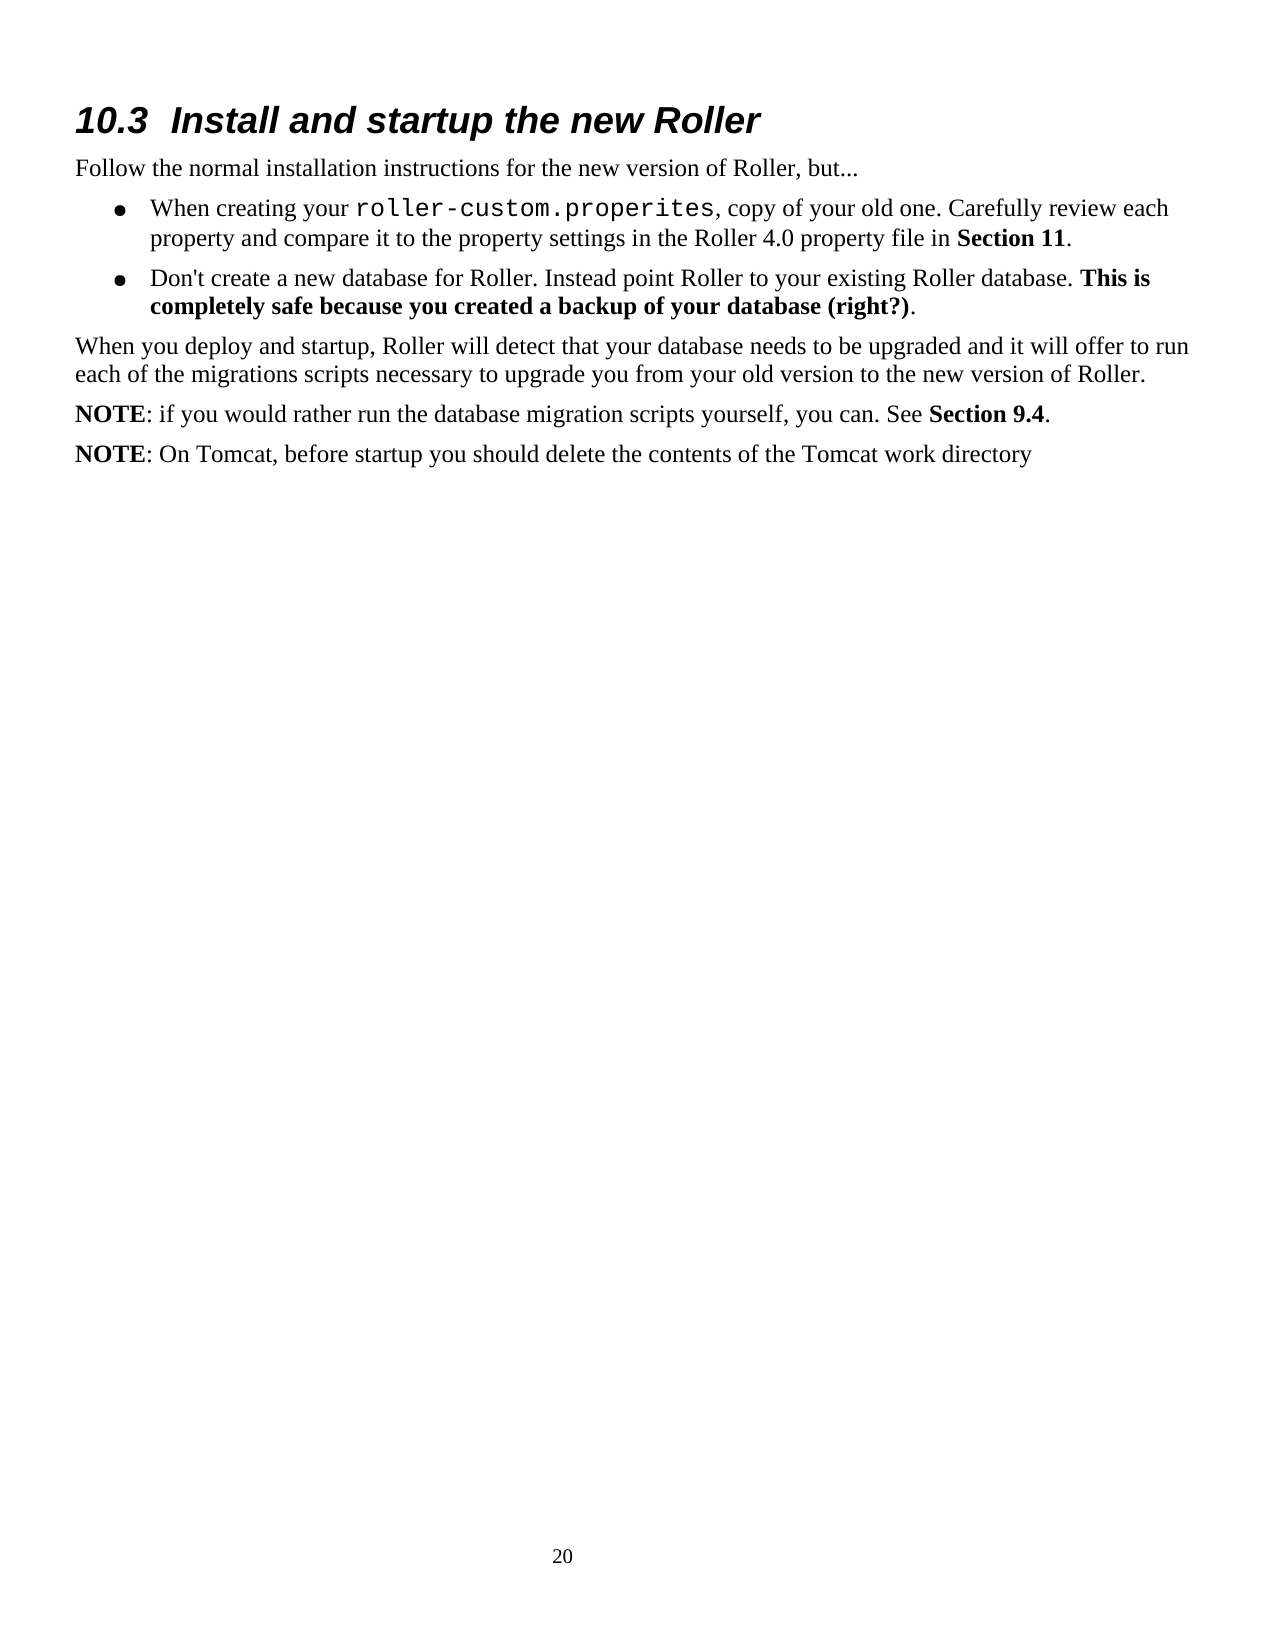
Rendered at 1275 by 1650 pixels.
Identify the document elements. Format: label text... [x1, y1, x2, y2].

text Follow the normal installation instructions for the new version of Roller, but... [75, 154, 1200, 182]
text When you deploy and startup, Roller will detect that your database needs to be upgraded and it will offer to run each of the migrations scripts necessary to upgrade you from your old version to the new version of Roller. [75, 332, 1200, 388]
list Don't create a new database for Roller. Instead point Roller to your existing Roller database. This is completely safe because you created a backup of your database (right?). [112, 264, 1200, 320]
text NOTE: if you would rather run the database migration scripts yourself, you can. See Section 9.4. [75, 400, 1200, 428]
subtitle Install and startup the new Roller [75, 100, 1200, 142]
list When creating your roller-custom.properites, copy of your old one. Carefully review each property and compare it to the property settings in the Roller 4.0 property file in Section 11. [112, 194, 1200, 252]
text NOTE: On Tomcat, before startup you should delete the contents of the Tomcat work directory [75, 441, 1200, 468]
